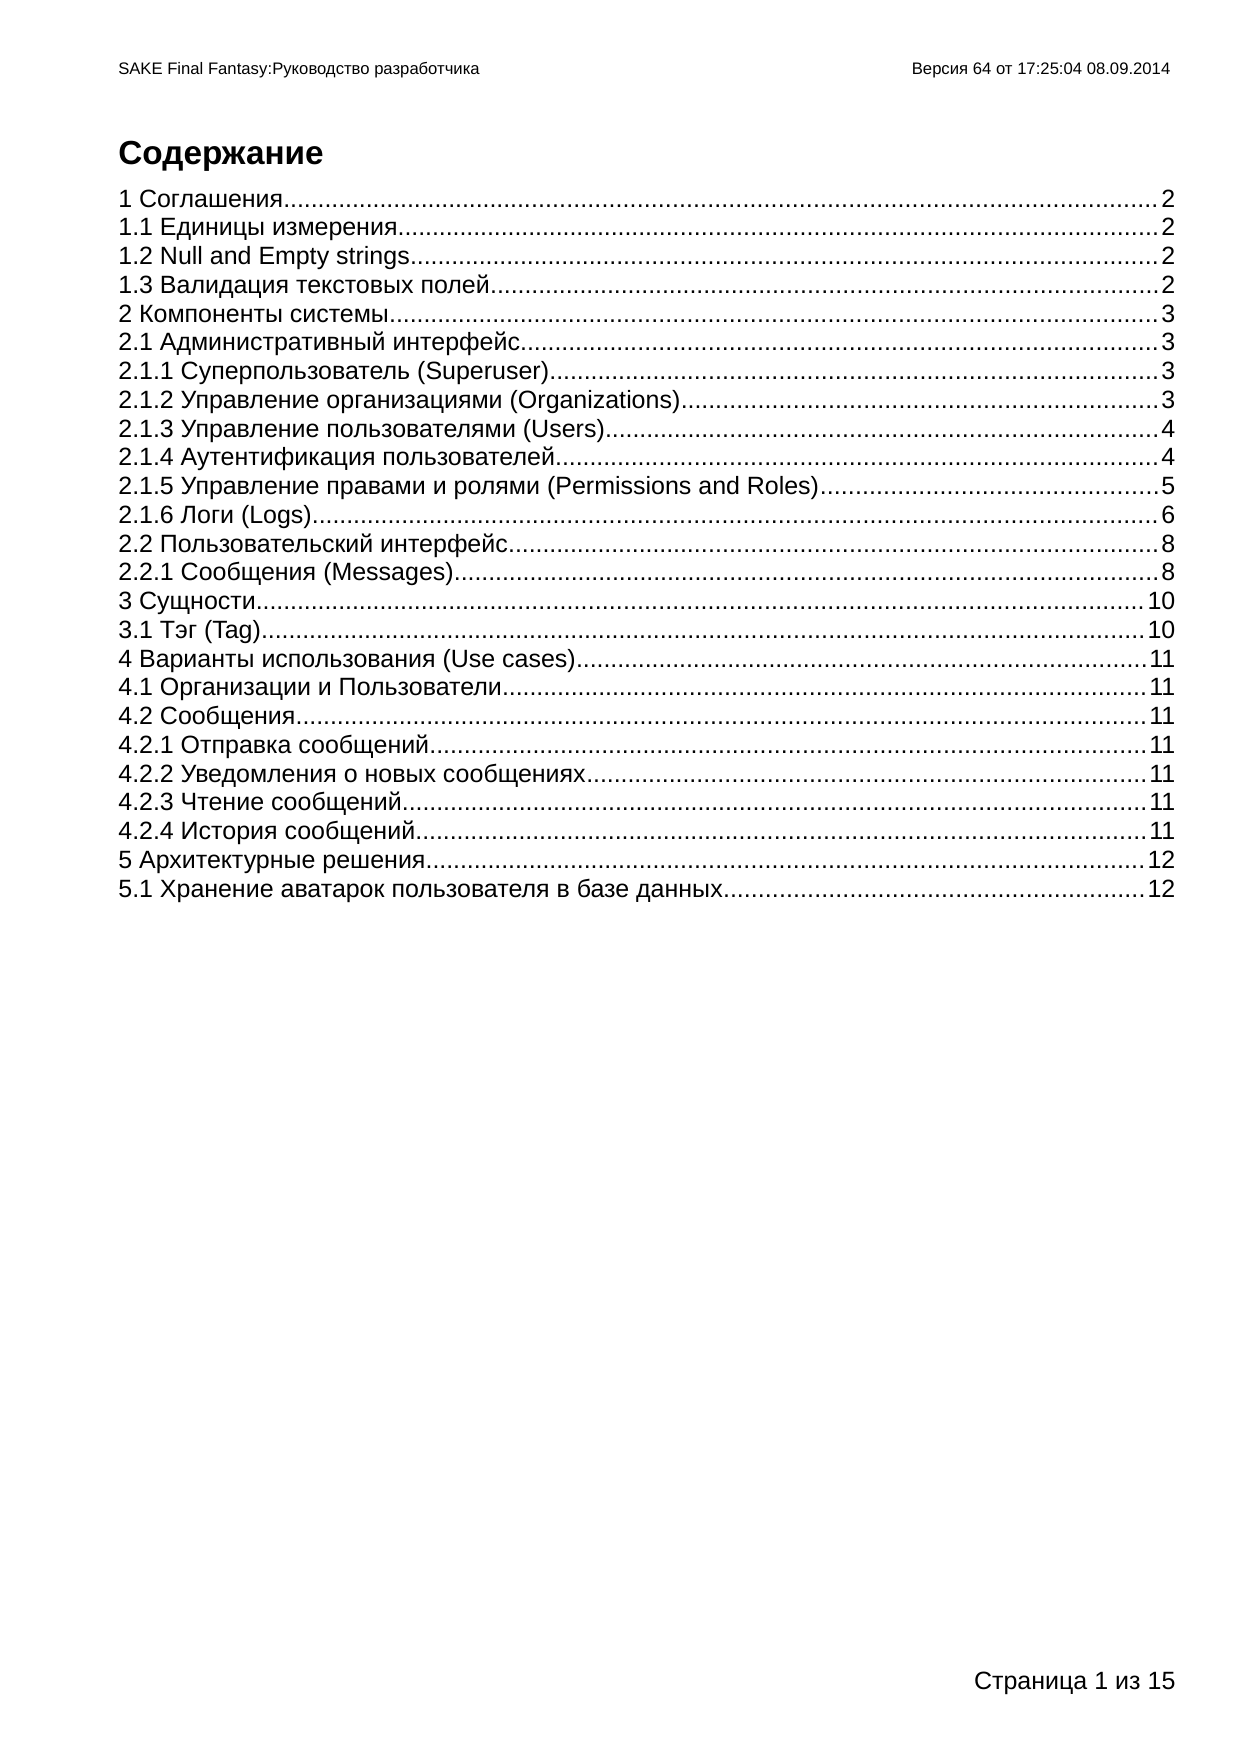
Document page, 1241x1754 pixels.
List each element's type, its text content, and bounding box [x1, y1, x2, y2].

text 4.2.2 Уведомления о новых сообщениях 11 [118, 759, 1175, 787]
text 2.1.4 Аутентификация пользователей 4 [118, 442, 1175, 471]
text 2.1.6 Логи (Logs) 6 [118, 500, 1175, 529]
text 2.2 Пользовательский интерфейс 8 [118, 529, 1175, 557]
text 1.1 Единицы измерения 2 [118, 212, 1175, 241]
text 2 Компоненты системы 3 [118, 299, 1175, 327]
text 2.1 Административный интерфейс 3 [118, 327, 1175, 356]
text 1.2 Null and Empty strings 2 [118, 241, 1175, 270]
text 4.2.1 Отправка сообщений 11 [118, 730, 1175, 759]
text 2.1.3 Управление пользователями (Users) 4 [118, 414, 1175, 442]
text 2.1.5 Управление правами и ролями (Permissions and Roles) 5 [118, 471, 1175, 500]
text 4.2.4 История сообщений 11 [118, 816, 1175, 845]
text 2.2.1 Сообщения (Messages) 8 [118, 557, 1175, 586]
text 3 Сущности 10 [118, 586, 1175, 615]
text 4.2 Сообщения 11 [118, 701, 1175, 730]
text 2.1.2 Управление организациями (Organizations) 3 [118, 385, 1175, 414]
text 1 Соглашения 2 [118, 184, 1175, 212]
text 2.1.1 Суперпользователь (Superuser) 3 [118, 356, 1175, 385]
text 3.1 Тэг (Tag) 10 [118, 615, 1175, 644]
subtitle Содержание [118, 133, 1175, 171]
text 5 Архитектурные решения 12 [118, 845, 1175, 874]
text 4.1 Организации и Пользователи 11 [118, 672, 1175, 701]
text 1.3 Валидация текстовых полей 2 [118, 270, 1175, 299]
text 4 Варианты использования (Use cases) 11 [118, 644, 1175, 672]
text 4.2.3 Чтение сообщений 11 [118, 787, 1175, 816]
text 5.1 Хранение аватарок пользователя в базе данных 12 [118, 874, 1175, 902]
